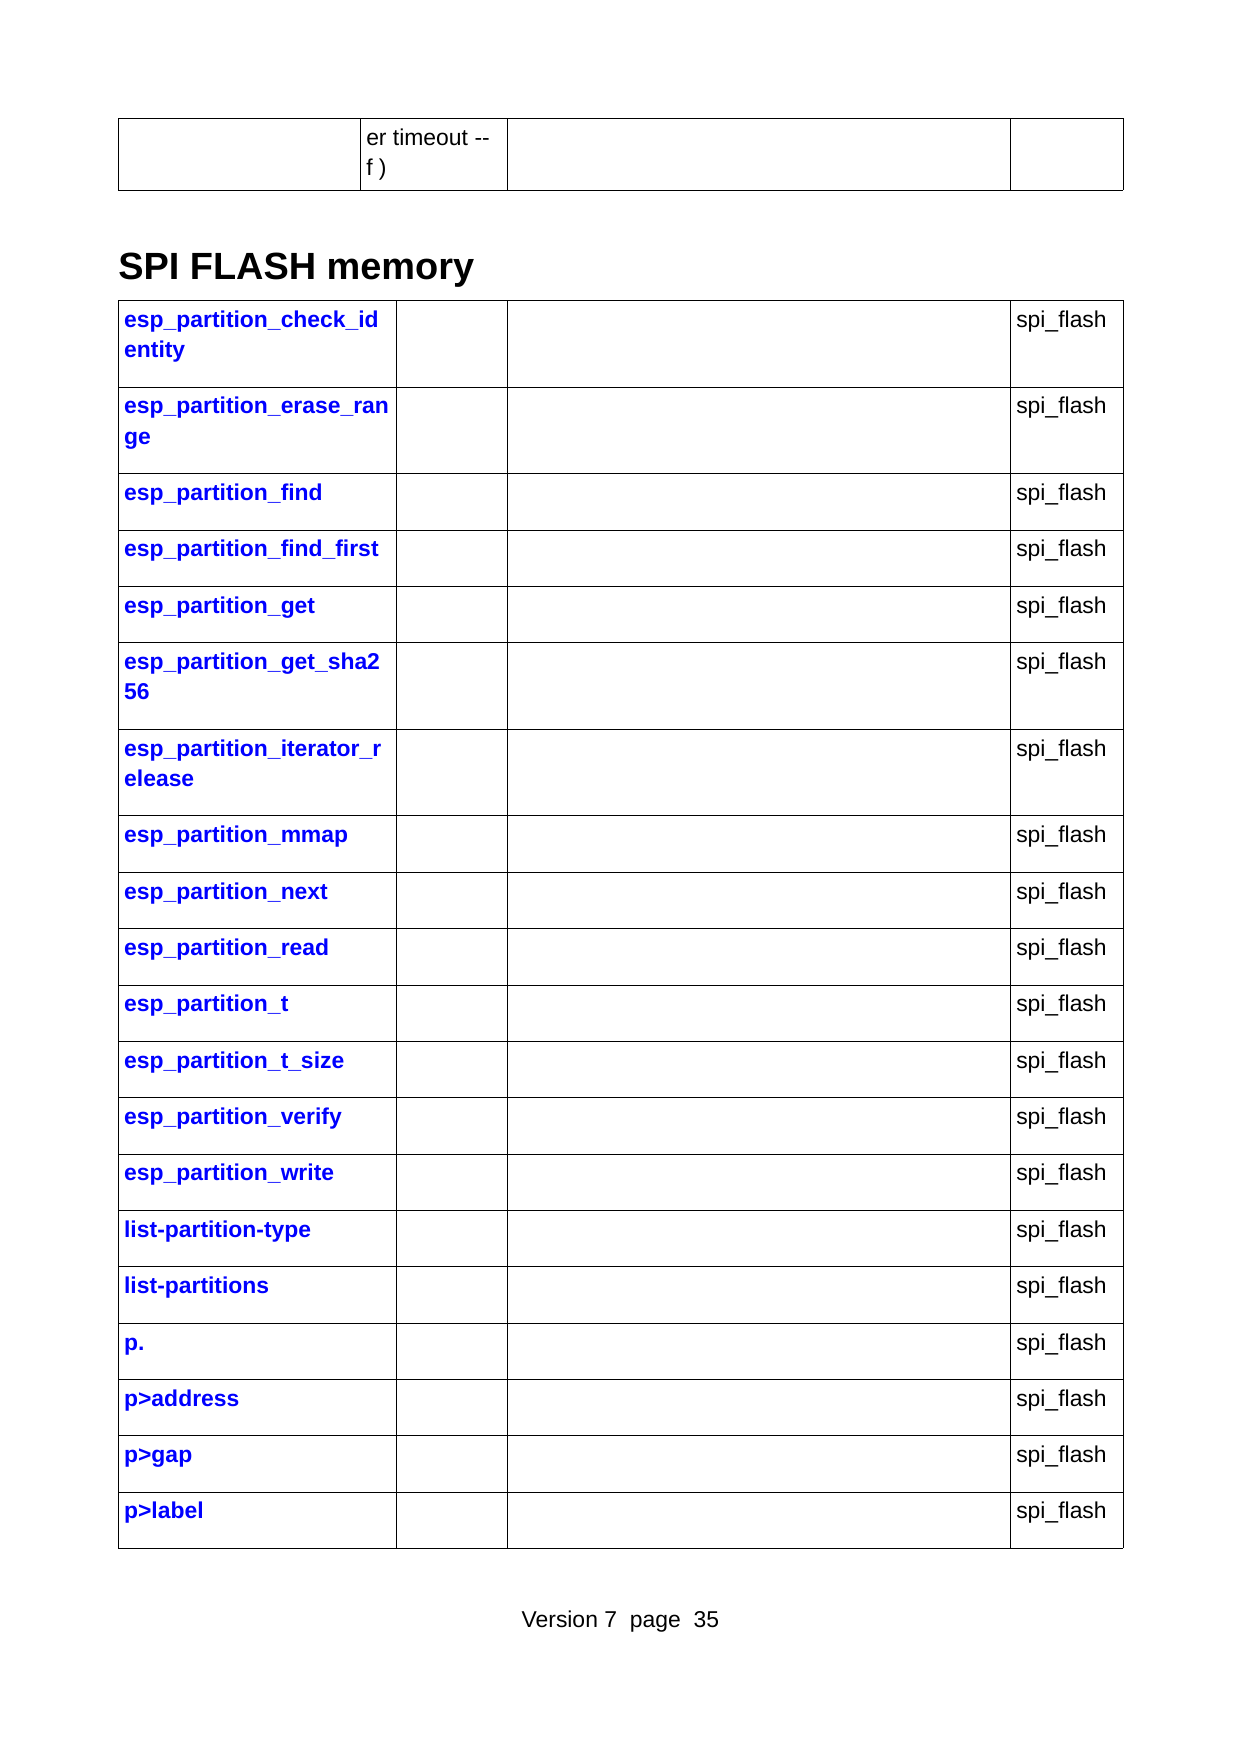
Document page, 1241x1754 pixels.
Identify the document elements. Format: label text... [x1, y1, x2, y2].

table_cell [397, 1042, 507, 1097]
table_cell [508, 1098, 1010, 1153]
table_cell esp_partition_verify [119, 1098, 396, 1153]
table_cell [508, 816, 1010, 872]
table_cell [508, 388, 1010, 473]
table_cell [508, 474, 1010, 529]
table_cell spi_flash [1011, 1436, 1123, 1492]
table_cell spi_flash [1011, 1098, 1123, 1153]
table_cell [397, 986, 507, 1041]
table_cell [508, 1267, 1010, 1323]
table_cell esp_partition_get_sha256 [119, 643, 396, 729]
table_cell [508, 587, 1010, 642]
table_header [397, 301, 507, 387]
table_cell [397, 1324, 507, 1379]
table_cell [397, 929, 507, 984]
table_cell esp_partition_next [119, 873, 396, 928]
table_cell [508, 1380, 1010, 1435]
table_cell [397, 388, 507, 473]
table_cell [397, 816, 507, 872]
table_cell spi_flash [1011, 531, 1123, 586]
table_cell spi_flash [1011, 474, 1123, 529]
table_cell [508, 873, 1010, 928]
table_cell spi_flash [1011, 587, 1123, 642]
table_cell spi_flash [1011, 643, 1123, 729]
table_cell [397, 1380, 507, 1435]
table_cell spi_flash [1011, 1380, 1123, 1435]
table_cell p>label [119, 1493, 396, 1548]
table_cell esp_partition_write [119, 1155, 396, 1210]
table_cell spi_flash [1011, 1267, 1123, 1323]
table_cell [397, 873, 507, 928]
table_cell spi_flash [1011, 1493, 1123, 1548]
table_cell esp_partition_erase_range [119, 388, 396, 473]
table_cell [397, 587, 507, 642]
table_cell p. [119, 1324, 396, 1379]
table_cell [397, 1098, 507, 1153]
table_cell [508, 643, 1010, 729]
table_cell list-partition-type [119, 1211, 396, 1266]
table_cell spi_flash [1011, 929, 1123, 984]
table_cell [397, 1155, 507, 1210]
table_cell [508, 1155, 1010, 1210]
table_cell [397, 1493, 507, 1548]
table_cell [397, 1436, 507, 1492]
table_cell esp_partition_iterator_release [119, 730, 396, 815]
table_cell [397, 531, 507, 586]
subtitle SPI FLASH memory [118, 244, 1122, 288]
table_cell spi_flash [1011, 816, 1123, 872]
table_cell [397, 1211, 507, 1266]
table_cell esp_partition_t [119, 986, 396, 1041]
table_cell spi_flash [1011, 730, 1123, 815]
table_cell spi_flash [1011, 1324, 1123, 1379]
table_cell esp_partition_find [119, 474, 396, 529]
table_header esp_partition_check_identity [119, 301, 396, 387]
table_cell [119, 119, 360, 190]
table_cell [508, 1211, 1010, 1266]
table_header [508, 301, 1010, 387]
table_cell [508, 986, 1010, 1041]
table_cell [397, 1267, 507, 1323]
table_cell esp_partition_t_size [119, 1042, 396, 1097]
table_cell p>gap [119, 1436, 396, 1492]
table_cell [508, 730, 1010, 815]
table_cell [508, 929, 1010, 984]
table_cell spi_flash [1011, 1211, 1123, 1266]
table_cell list-partitions [119, 1267, 396, 1323]
table_cell spi_flash [1011, 986, 1123, 1041]
table_cell [508, 1042, 1010, 1097]
table_cell [508, 119, 1010, 190]
table_cell [397, 730, 507, 815]
table_cell esp_partition_read [119, 929, 396, 984]
table_cell spi_flash [1011, 873, 1123, 928]
table_cell [508, 1324, 1010, 1379]
table_cell [1011, 119, 1123, 190]
table_header spi_flash [1011, 301, 1123, 387]
table_cell [397, 474, 507, 529]
table_cell esp_partition_mmap [119, 816, 396, 872]
table_cell esp_partition_find_first [119, 531, 396, 586]
table_cell [508, 1436, 1010, 1492]
table_cell p>address [119, 1380, 396, 1435]
table_cell [508, 531, 1010, 586]
table_cell esp_partition_get [119, 587, 396, 642]
table_cell [508, 1493, 1010, 1548]
table_cell spi_flash [1011, 1155, 1123, 1210]
table_cell [397, 643, 507, 729]
table_cell er timeout -- f ) [361, 119, 507, 190]
table_cell spi_flash [1011, 1042, 1123, 1097]
table_cell spi_flash [1011, 388, 1123, 473]
